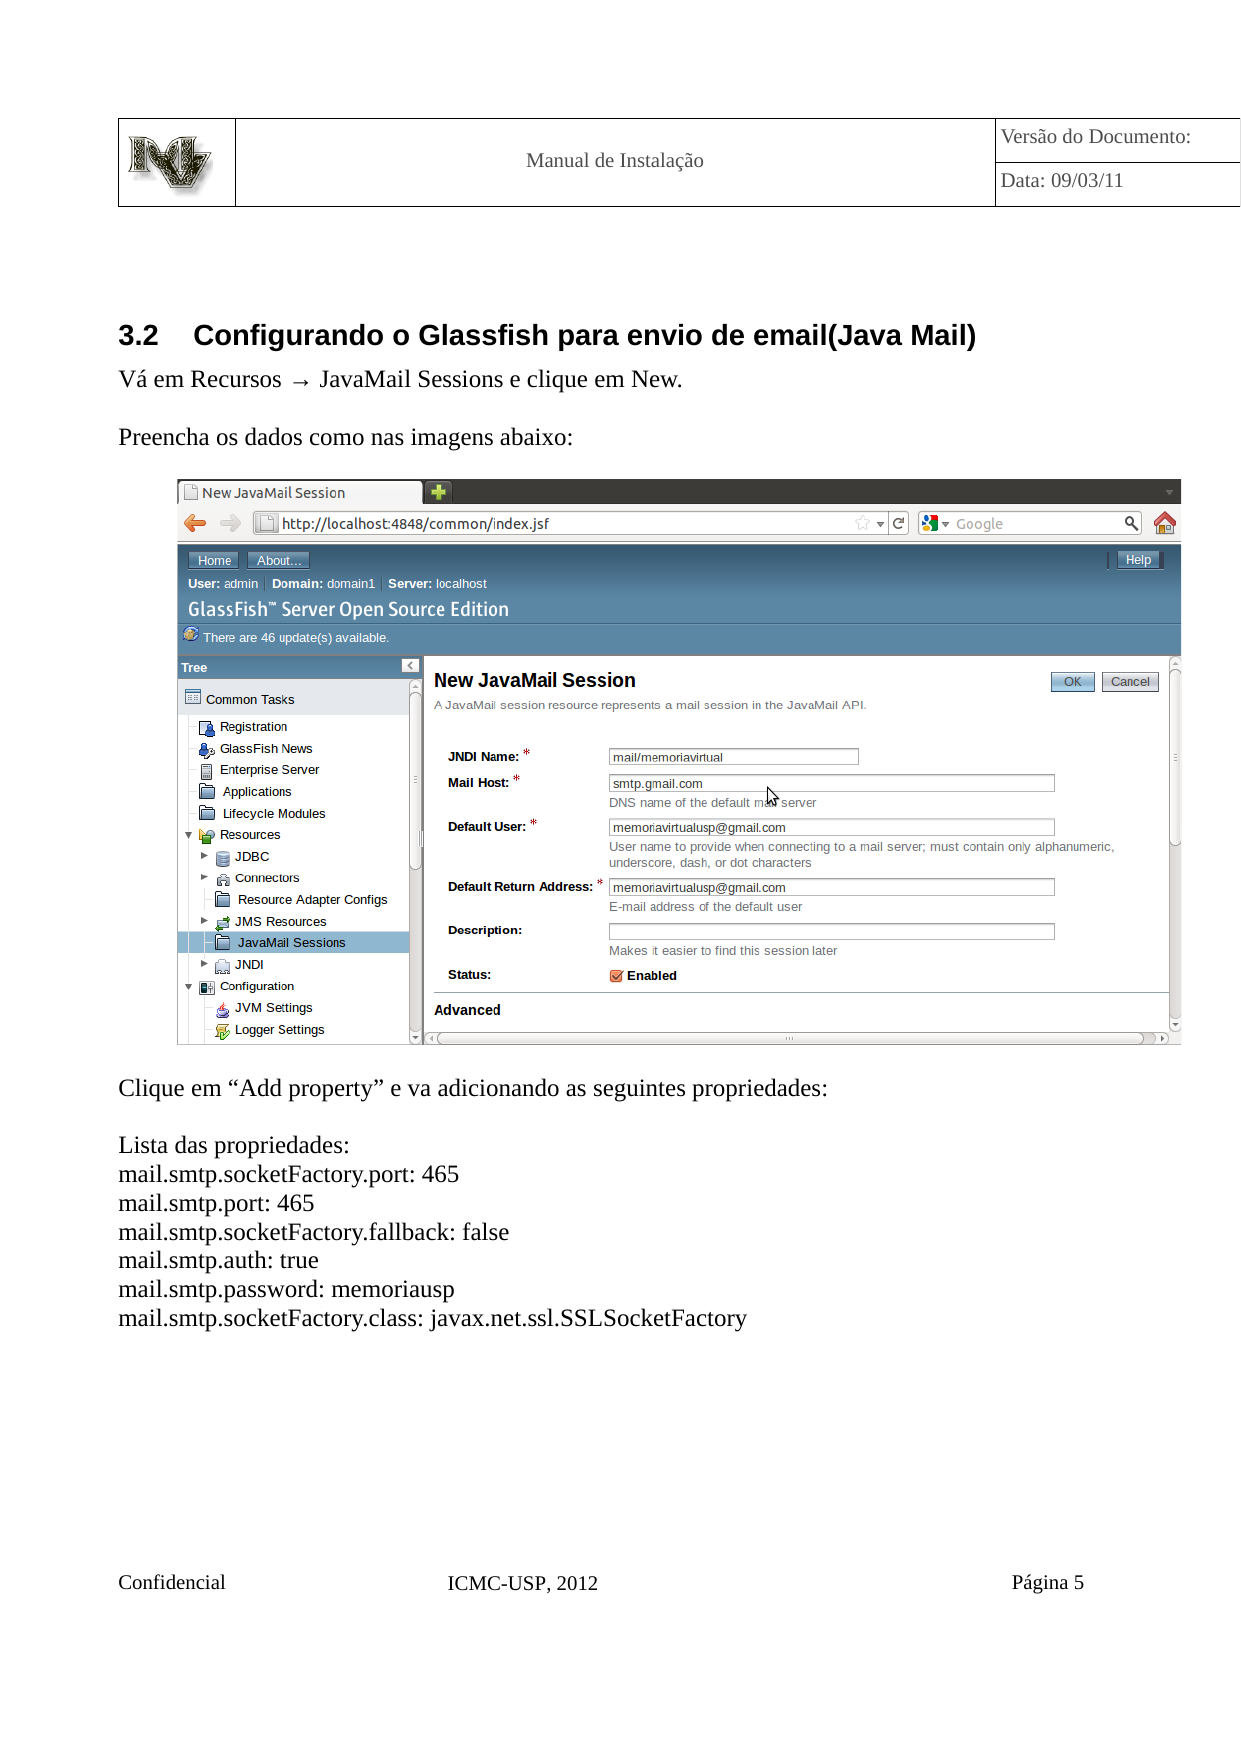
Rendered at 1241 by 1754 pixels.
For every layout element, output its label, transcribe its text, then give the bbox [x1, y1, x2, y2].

subtitle Configurando o Glassfish para envio de email(Java Mail) [118, 318, 1240, 352]
picture [123, 125, 214, 200]
text mail.smtp.socketFactory.class: javax.net.ssl.SSLSocketFactory [118, 1303, 1240, 1332]
text Preencha os dados como nas imagens abaixo: [118, 422, 1240, 451]
text Clique em “Add property” e va adicionando as seguintes propriedades: [118, 1073, 1240, 1102]
text Vá em Recursos → JavaMail Sessions e clique em New. [118, 364, 1240, 393]
text mail.smtp.socketFactory.fallback: false [118, 1217, 1240, 1245]
text mail.smtp.password: memoriausp [118, 1274, 1240, 1303]
picture [177, 479, 1182, 1045]
text mail.smtp.port: 465 [118, 1188, 1240, 1217]
text mail.smtp.auth: true [118, 1245, 1240, 1274]
text Lista das propriedades: [118, 1130, 1240, 1159]
text mail.smtp.socketFactory.port: 465 [118, 1159, 1240, 1188]
